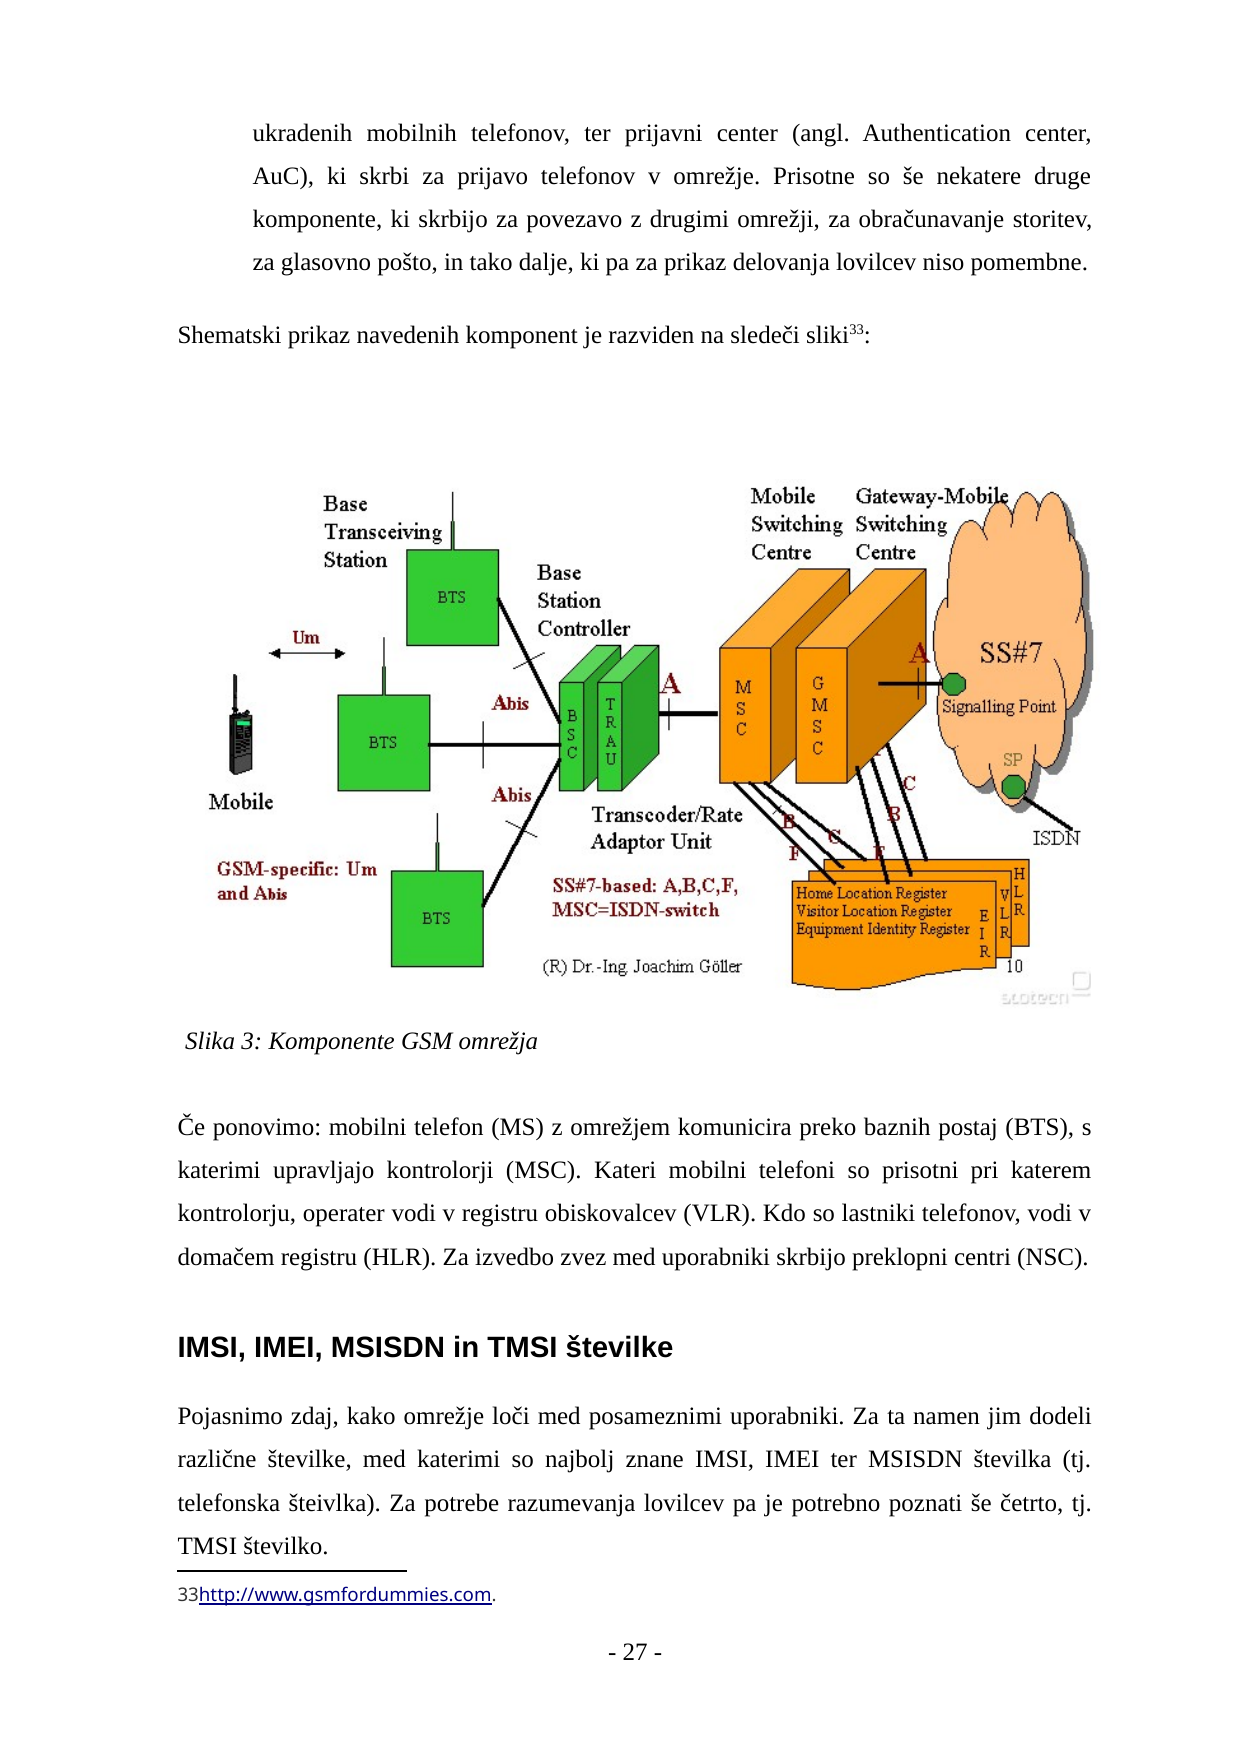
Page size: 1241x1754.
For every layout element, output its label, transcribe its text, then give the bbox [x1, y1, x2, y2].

subtitle IMSI, IMEI, MSISDN in TMSI številke [177, 1330, 1093, 1363]
text Pojasnimo zdaj, kako omrežje loči med posameznimi uporabniki. Za ta namen jim dodeli različne številke, med katerimi so najbolj znane IMSI, IMEI ter MSISDN številka (tj. telefonska šteivlka). Za potrebe razumevanja lovilcev pa je potrebno poznati še četrto, tj. TMSI številko. [177, 1401, 1093, 1559]
list ukradenih mobilnih telefonov, ter prijavni center (angl. Authentication center, AuC), ki skrbi za prijavo telefonov v omrežje. Prisotne so še nekatere druge komponente, ki skrbijo za povezavo z drugimi omrežji, za obračunavanje storitev, za glasovno pošto, in tako dalje, ki pa za prikaz delovanja lovilcev niso pomembne. [215, 118, 1093, 276]
text Če ponovimo: mobilni telefon (MS) z omrežjem komunicira preko baznih postaj (BTS), s katerimi upravljajo kontrolorji (MSC). Kateri mobilni telefoni so prisotni pri katerem kontrolorju, operater vodi v registru obiskovalcev (VLR). Kdo so lastniki telefonov, vodi v domačem registru (HLR). Za izvedbo zvez med uporabniki skrbijo preklopni centri (NSC). [177, 467, 1093, 1270]
text http://www.gsmfordummies.com. [177, 1577, 1093, 1607]
text Slika 3: Komponente GSM omrežja [185, 1012, 1189, 1055]
picture [185, 479, 1101, 1012]
text Shematski prikaz navedenih komponent je razviden na sledeči sliki: [177, 321, 1093, 349]
